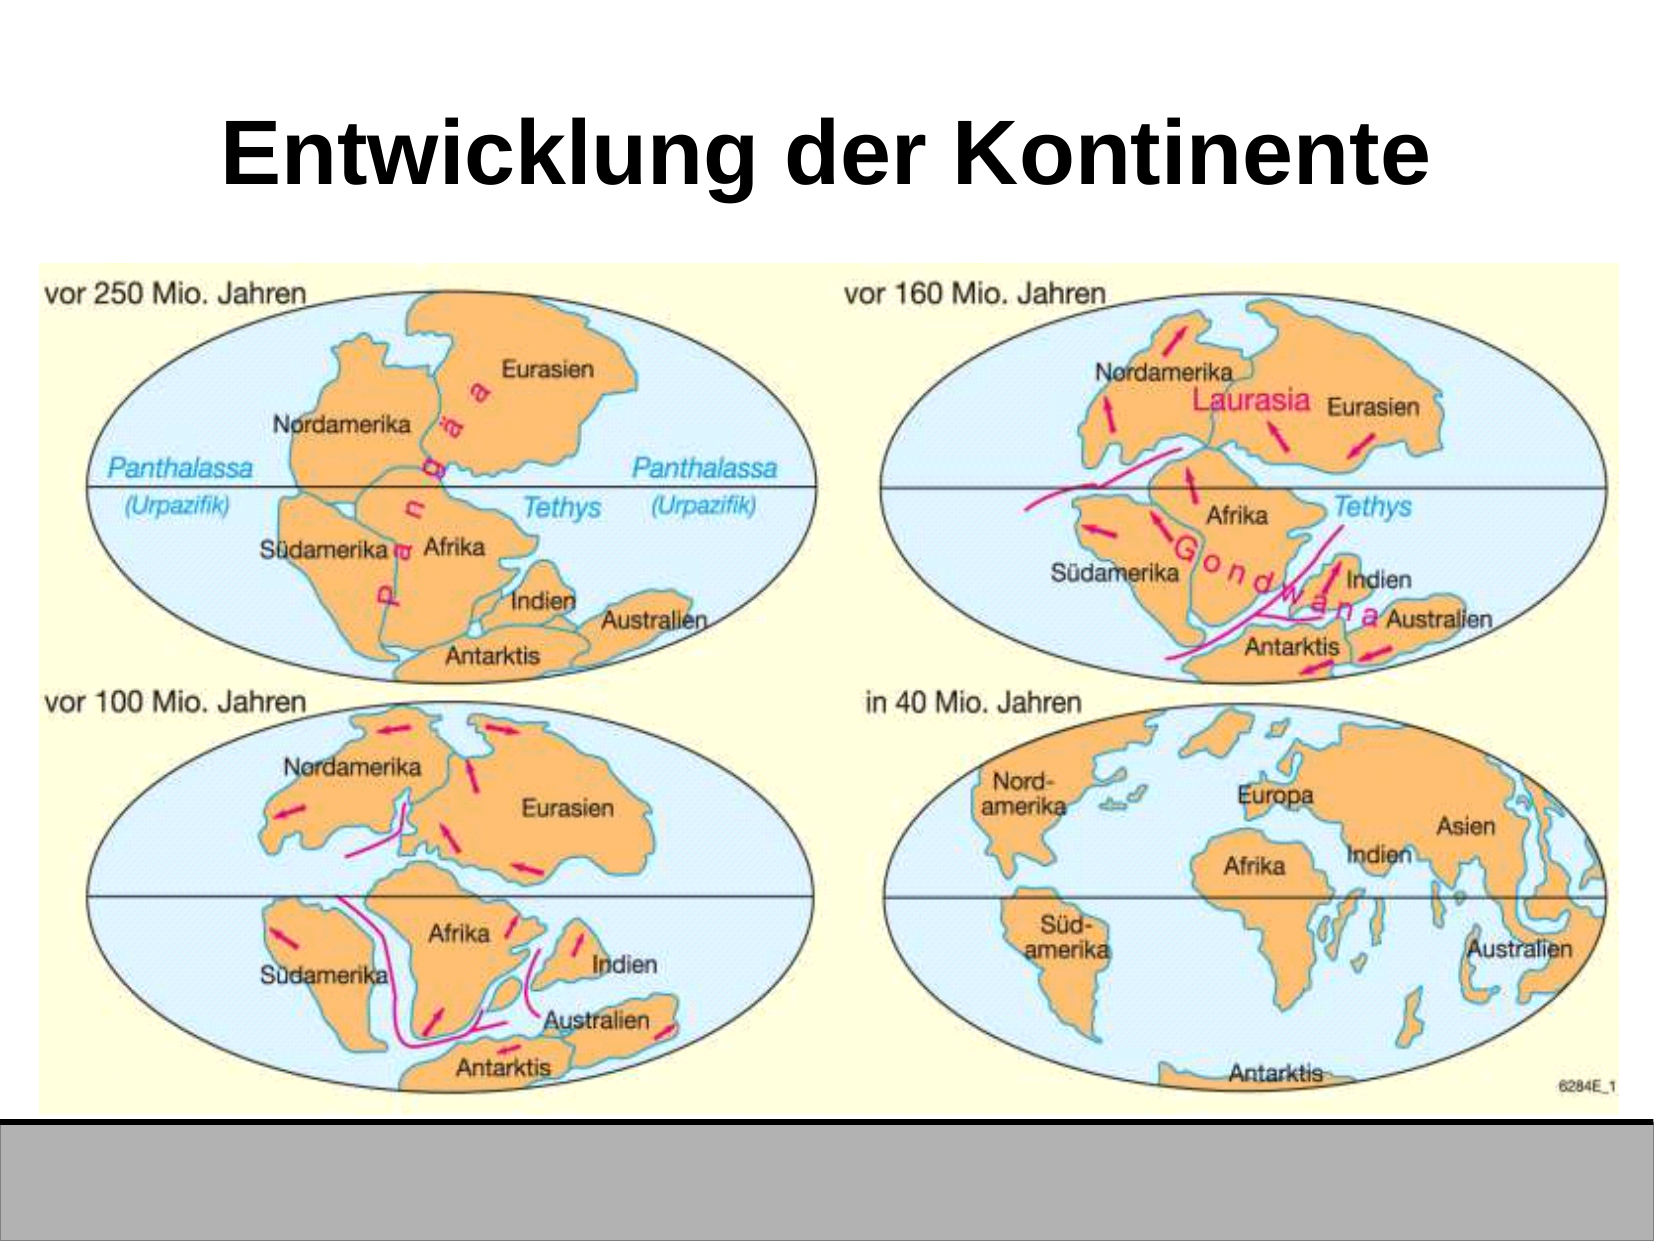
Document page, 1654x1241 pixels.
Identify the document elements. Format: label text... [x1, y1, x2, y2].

text_box [0, 1125, 1654, 1241]
title Entwicklung der Kontinente [82, 49, 1571, 257]
picture [39, 263, 1619, 1117]
